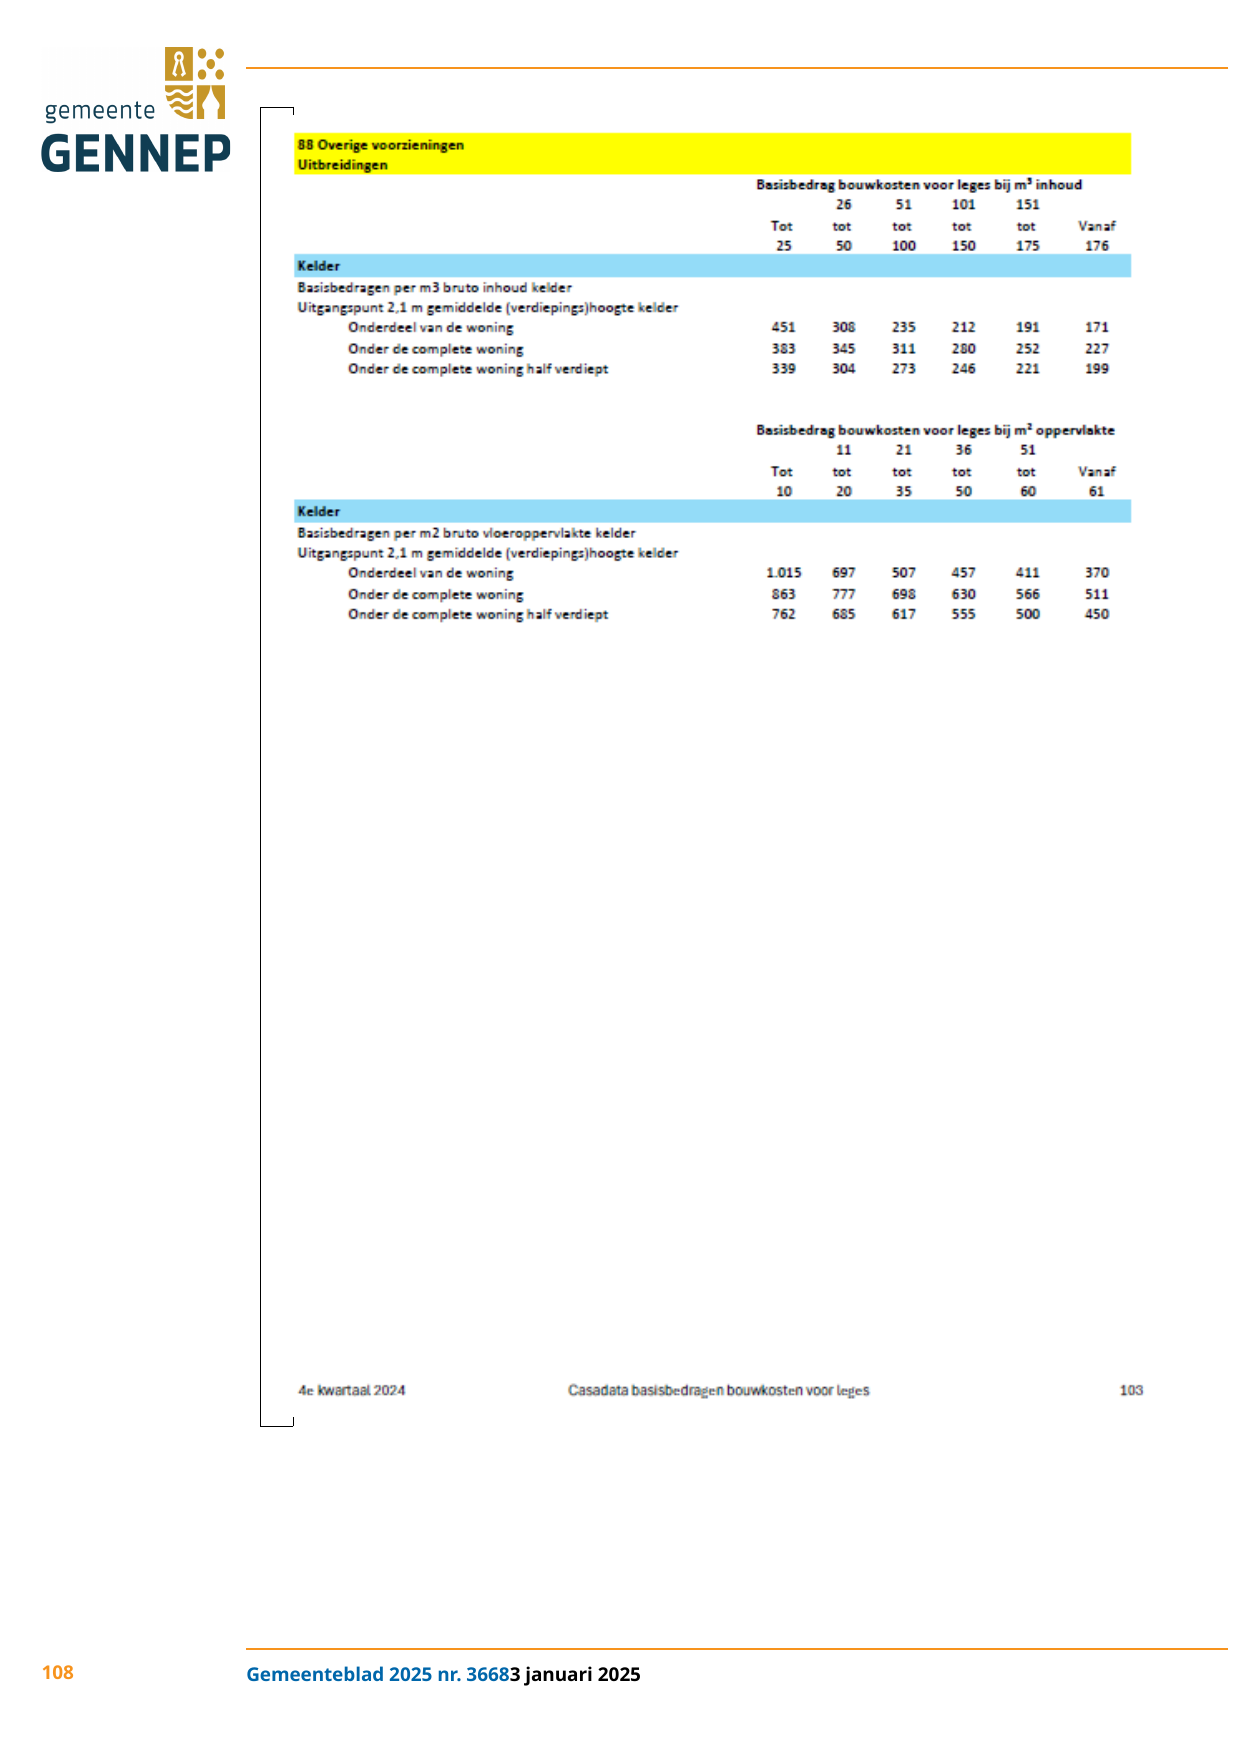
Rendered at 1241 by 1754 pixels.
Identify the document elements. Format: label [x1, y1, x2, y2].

picture [41, 47, 231, 172]
picture [268, 115, 1173, 1417]
